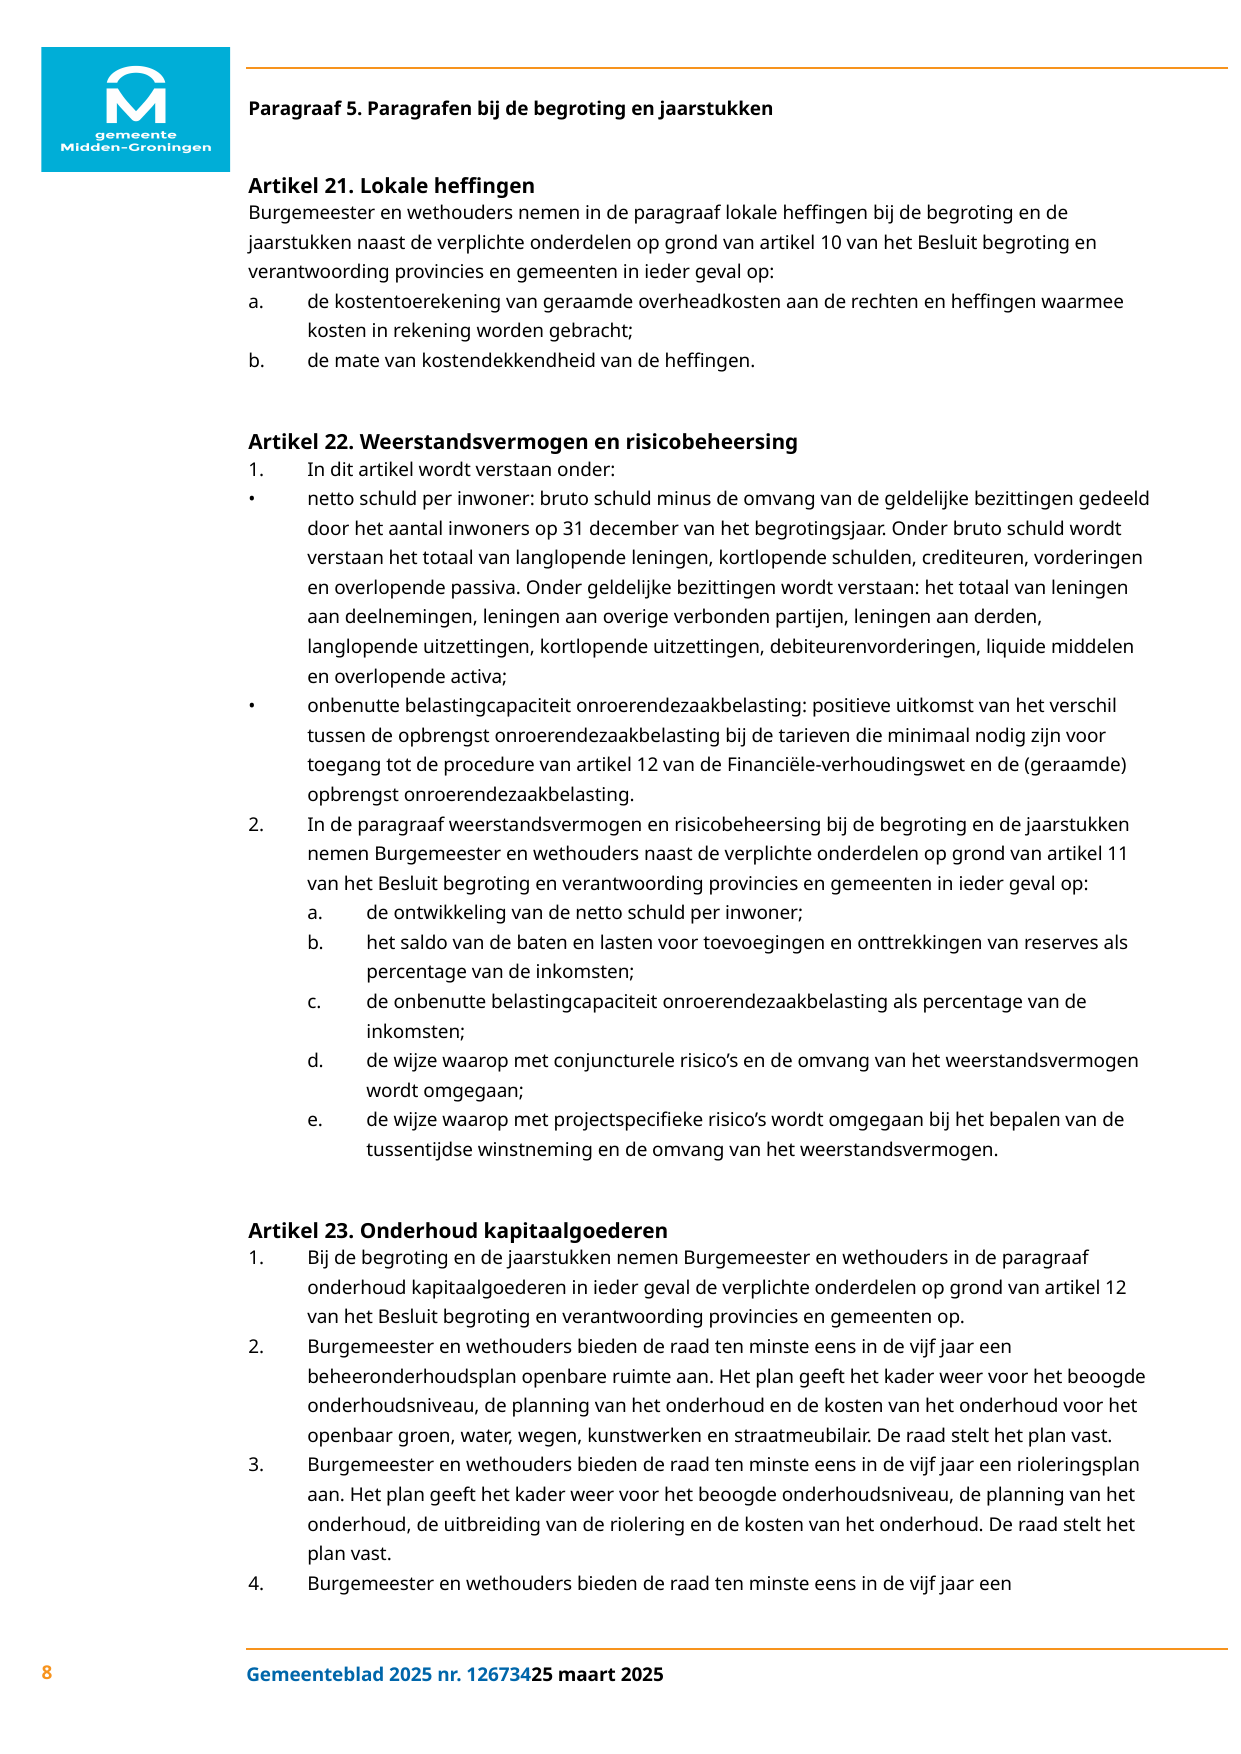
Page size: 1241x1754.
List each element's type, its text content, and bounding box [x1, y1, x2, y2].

list het saldo van de baten en lasten voor toevoegingen en onttrekkingen van reserves als percentage van de inkomsten; [307, 929, 1152, 984]
list Bij de begroting en de jaarstukken nemen Burgemeester en wethouders in de paragraaf onderhoud kapitaalgoederen in ieder geval de verplichte onderdelen op grond van artikel 12 van het Besluit begroting en verantwoording provincies en gemeenten op. [248, 1244, 1152, 1329]
text Artikel 22. Weerstandsvermogen en risicobeheersing [248, 427, 1152, 456]
list netto schuld per inwoner: bruto schuld minus de omvang van de geldelijke bezittingen gedeeld door het aantal inwoners op 31 december van het begrotingsjaar. Onder bruto schuld wordt verstaan het totaal van langlopende leningen, kortlopende schulden, crediteuren, vorderingen en overlopende passiva. Onder geldelijke bezittingen wordt verstaan: het totaal van leningen aan deelnemingen, leningen aan overige verbonden partijen, leningen aan derden, langlopende uitzettingen, kortlopende uitzettingen, debiteurenvorderingen, liquide middelen en overlopende activa; [248, 485, 1152, 688]
list de mate van kostendekkendheid van de heffingen. [248, 347, 1152, 373]
text Artikel 21. Lokale heffingen [248, 171, 1152, 199]
text Artikel 23. Onderhoud kapitaalgoederen [248, 1216, 1152, 1244]
text Burgemeester en wethouders nemen in de paragraaf lokale heffingen bij de begroting en de jaarstukken naast de verplichte onderdelen op grond van artikel 10 van het Besluit begroting en verantwoording provincies en gemeenten in ieder geval op: [248, 199, 1152, 284]
picture [184, 146, 190, 153]
list de wijze waarop met conjuncturele risico’s en de omvang van het weerstandsvermogen wordt omgegaan; [307, 1047, 1152, 1103]
list In dit artikel wordt verstaan onder: [248, 456, 1152, 481]
list de kostentoerekening van geraamde overheadkosten aan de rechten en heffingen waarmee kosten in rekening worden gebracht; [248, 288, 1152, 343]
list Burgemeester en wethouders bieden de raad ten minste eens in de vijf jaar een rioleringsplan aan. Het plan geeft het kader weer voor het beoogde onderhoudsniveau, de planning van het onderhoud, de uitbreiding van de riolering en de kosten van het onderhoud. De raad stelt het plan vast. [248, 1452, 1152, 1566]
list de wijze waarop met projectspecifieke risico’s wordt omgegaan bij het bepalen van de tussentijdse winstneming en de omvang van het weerstandsvermogen. [307, 1107, 1152, 1162]
text Paragraaf 5. Paragrafen bij de begroting en jaarstukken [248, 95, 1152, 121]
list Burgemeester en wethouders bieden de raad ten minste eens in de vijf jaar een [248, 1570, 1152, 1596]
list de onbenutte belastingcapaciteit onroerendezaakbelasting als percentage van de inkomsten; [307, 988, 1152, 1043]
list de ontwikkeling van de netto schuld per inwoner; [307, 899, 1152, 925]
picture [108, 66, 164, 82]
list In de paragraaf weerstandsvermogen en risicobeheersing bij de begroting en de jaarstukken nemen Burgemeester en wethouders naast de verplichte onderdelen op grond van artikel 11 van het Besluit begroting en verantwoording provincies en gemeenten in ieder geval op: [248, 811, 1152, 896]
list Burgemeester en wethouders bieden de raad ten minste eens in de vijf jaar een beheeronderhoudsplan openbare ruimte aan. Het plan geeft het kader weer voor het beoogde onderhoudsniveau, de planning van het onderhoud en de kosten van het onderhoud voor het openbaar groen, water, wegen, kunstwerken en straatmeubilair. De raad stelt het plan vast. [248, 1333, 1152, 1448]
picture [107, 89, 165, 122]
list onbenutte belastingcapaciteit onroerendezaakbelasting: positieve uitkomst van het verschil tussen de opbrengst onroerendezaakbelasting bij de tarieven die minimaal nodig zijn voor toegang tot de procedure van artikel 12 van de Financiële-verhoudingswet en de (geraamde) opbrengst onroerendezaakbelasting. [248, 692, 1152, 807]
